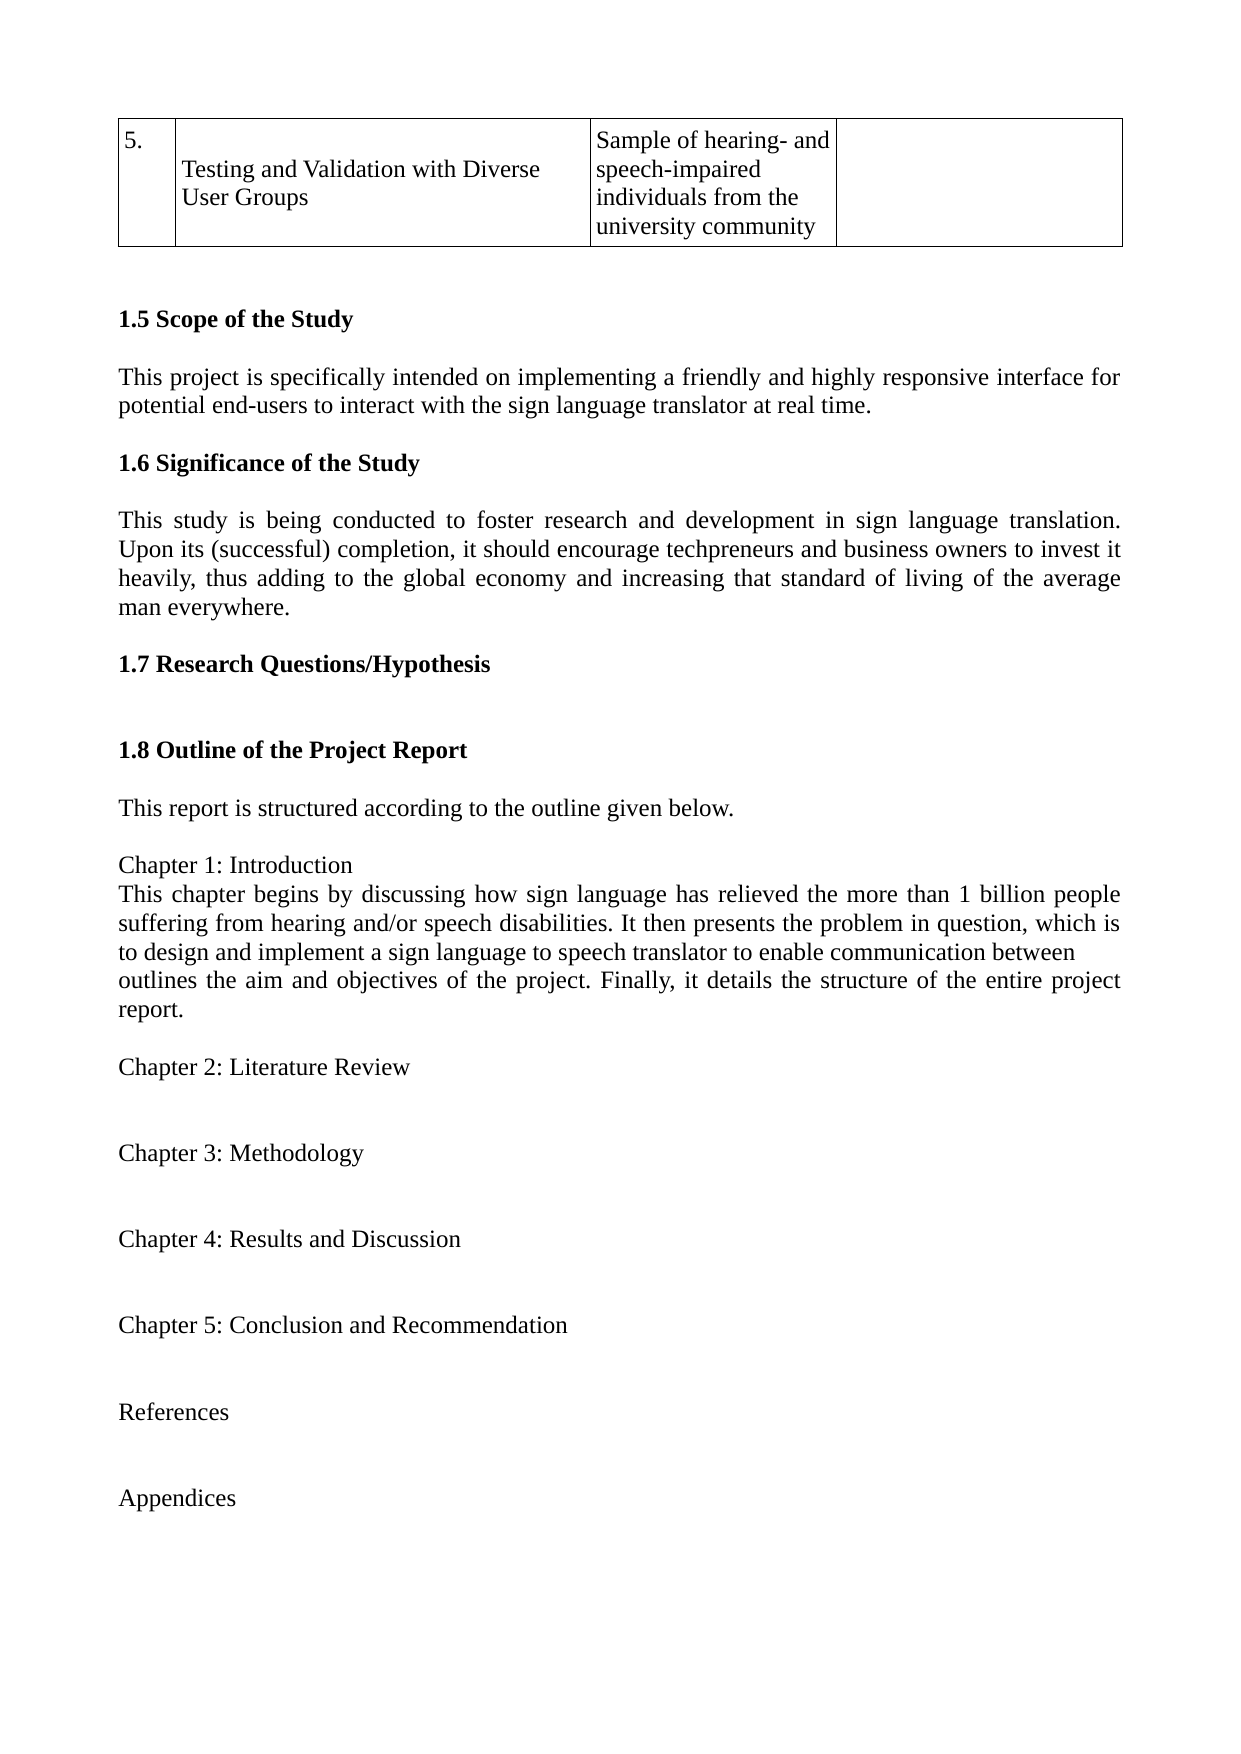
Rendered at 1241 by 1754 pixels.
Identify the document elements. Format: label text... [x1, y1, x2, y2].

text 1.7 Research Questions/Hypothesis [118, 649, 1122, 678]
text This report is structured according to the outline given below. [118, 793, 1122, 822]
text Chapter 5: Conclusion and Recommendation [118, 1310, 1122, 1339]
text This chapter begins by discussing how sign language has relieved the more than 1 billion people suffering from hearing and/or speech disabilities. It then presents the problem in question, which is to design and implement a sign language to speech translator to enable communication between [118, 879, 1122, 965]
table_cell 5. [119, 119, 175, 246]
text Appendices [118, 1483, 1122, 1512]
table_cell Sample of hearing- and speech-impaired individuals from the university community [591, 119, 836, 246]
table_cell [837, 119, 1122, 246]
text Chapter 4: Results and Discussion [118, 1224, 1122, 1253]
text References [118, 1397, 1122, 1425]
text Chapter 2: Literature Review [118, 1052, 1122, 1080]
text This study is being conducted to foster research and development in sign language translation. Upon its (successful) completion, it should encourage techpreneurs and business owners to invest it heavily, thus adding to the global economy and increasing that standard of living of the average man everywhere. [118, 505, 1122, 620]
text outlines the aim and objectives of the project. Finally, it details the structure of the entire project report. [118, 965, 1122, 1023]
table_cell Testing and Validation with Diverse User Groups [176, 119, 590, 246]
text This project is specifically intended on implementing a friendly and highly responsive interface for potential end-users to interact with the sign language translator at real time. [118, 362, 1122, 419]
text Chapter 3: Methodology [118, 1138, 1122, 1167]
text 1.5 Scope of the Study [118, 304, 1122, 333]
text 1.6 Significance of the Study [118, 448, 1122, 477]
text Chapter 1: Introduction [118, 850, 1122, 879]
text 1.8 Outline of the Project Report [118, 735, 1122, 764]
